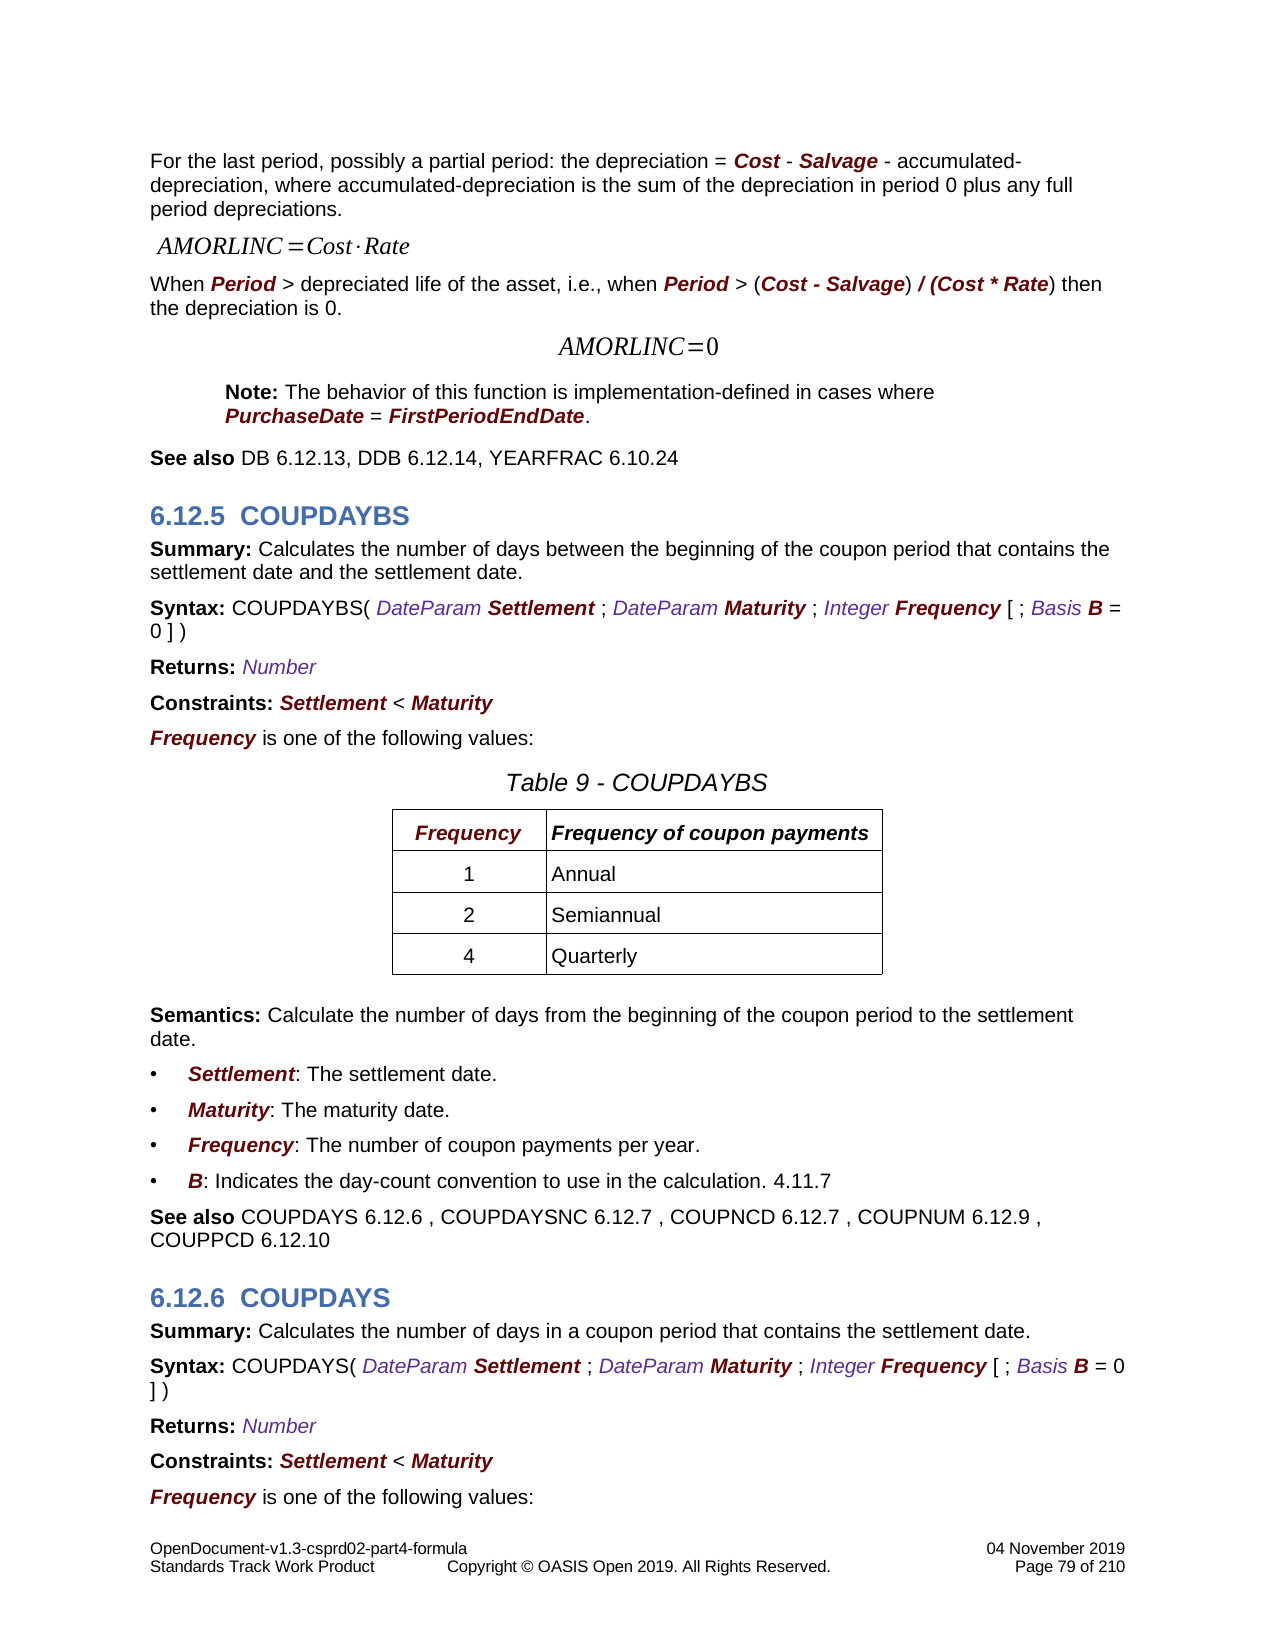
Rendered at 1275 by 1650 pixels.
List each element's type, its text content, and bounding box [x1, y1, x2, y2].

text Constraints: Settlement < Maturity [150, 1450, 1125, 1473]
text Summary: Calculates the number of days in a coupon period that contains the settlement date. [150, 1319, 1125, 1343]
text Returns: Number [150, 1414, 1125, 1438]
text See also COUPDAYS 6.12.6 , COUPDAYSNC 6.12.7 , COUPNCD 6.12.7 , COUPNUM 6.12.9 , COUPPCD 6.12.10 [150, 1205, 1125, 1252]
text Syntax: COUPDAYS( DateParam Settlement ; DateParam Maturity ; Integer Frequency [ ; Basis B = 0 ] ) [150, 1355, 1125, 1402]
table_cell Annual [547, 851, 882, 892]
list Frequency: The number of coupon payments per year. [150, 1134, 1125, 1157]
list Maturity: The maturity date. [150, 1098, 1125, 1122]
text Frequency is one of the following values: [150, 727, 1125, 750]
list B: Indicates the day-count convention to use in the calculation. 4.11.7 [150, 1169, 1125, 1193]
table_cell 2 [393, 893, 546, 933]
table_cell Semiannual [547, 893, 882, 933]
text Frequency is one of the following values: [150, 1485, 1125, 1509]
text Table 9 - COUPDAYBS [150, 769, 1125, 797]
table_cell 1 [393, 851, 546, 892]
list Settlement: The settlement date. [150, 1063, 1125, 1086]
subtitle COUPDAYBS [150, 501, 1125, 531]
text Syntax: COUPDAYBS( DateParam Settlement ; DateParam Maturity ; Integer Frequency [ ; Basis B = 0 ] ) [150, 596, 1125, 643]
text Returns: Number [150, 655, 1125, 679]
table_header Frequency [393, 810, 546, 850]
text Constraints: Settlement < Maturity [150, 691, 1125, 714]
text Summary: Calculates the number of days between the beginning of the coupon period that contains the settlement date and the settlement date. [150, 537, 1125, 584]
table_cell 4 [393, 934, 546, 974]
subtitle COUPDAYS [150, 1283, 1125, 1313]
text When Period > depreciated life of the asset, i.e., when Period > (Cost - Salvage) / (Cost * Rate) then the depreciation is 0. [150, 273, 1125, 320]
text See also DB 6.12.13, DDB 6.12.14, YEARFRAC 6.10.24 [150, 446, 1125, 470]
table_cell Quarterly [547, 934, 882, 974]
text Note: The behavior of this function is implementation-defined in cases where PurchaseDate = FirstPeriodEndDate. [225, 381, 1050, 428]
text For the last period, possibly a partial period: the depreciation = Cost - Salvage - accumulated-depreciation, where accumulated-depreciation is the sum of the depreciation in period 0 plus any full period depreciations. [150, 150, 1125, 221]
table_header Frequency of coupon payments [547, 810, 882, 850]
text Semantics: Calculate the number of days from the beginning of the coupon period to the settlement date. [150, 980, 1125, 1051]
